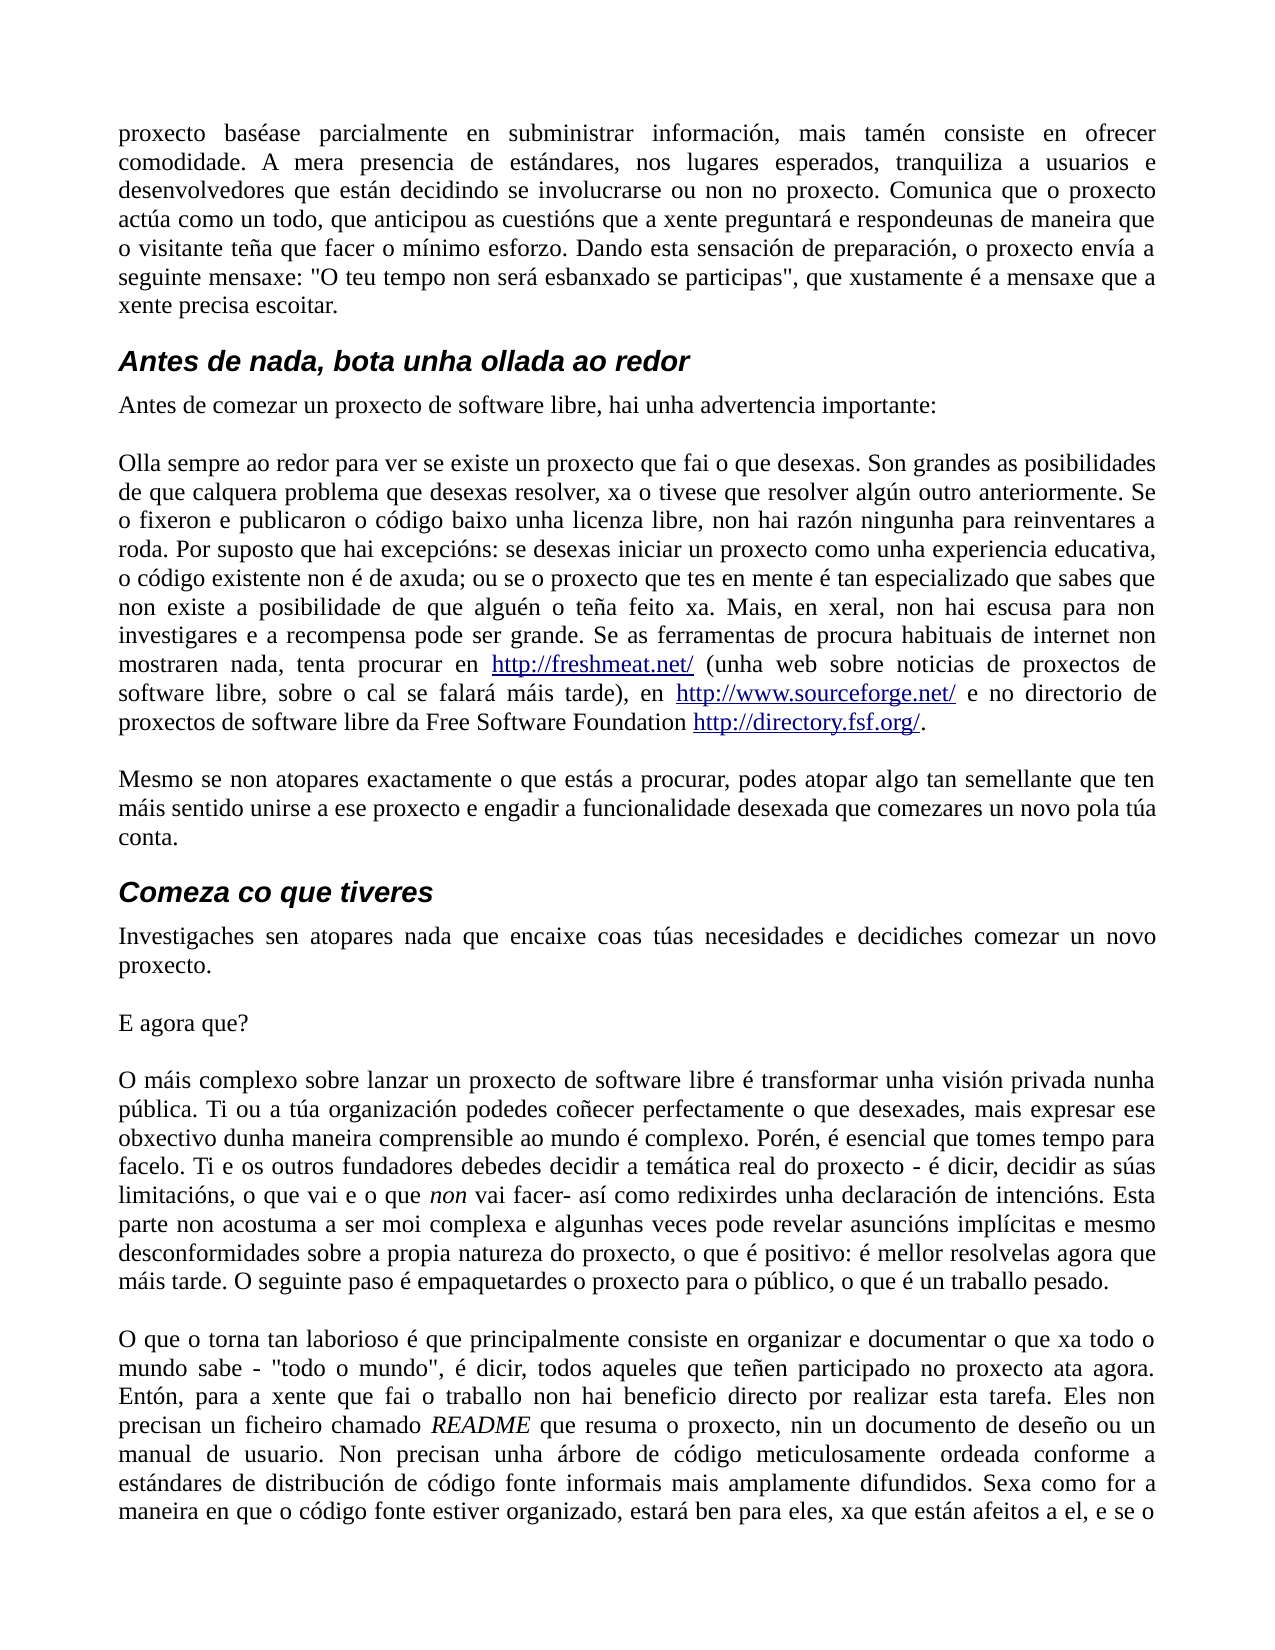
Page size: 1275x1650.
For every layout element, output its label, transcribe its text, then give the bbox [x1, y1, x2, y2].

text Mesmo se non atopares exactamente o que estás a procurar, podes atopar algo tan semellante que ten máis sentido unirse a ese proxecto e engadir a funcionalidade desexada que comezares un novo pola túa conta. [118, 764, 1157, 850]
text proxecto baséase parcialmente en subministrar información, mais tamén consiste en ofrecer comodidade. A mera presencia de estándares, nos lugares esperados, tranquiliza a usuarios e desenvolvedores que están decidindo se involucrarse ou non no proxecto. Comunica que o proxecto actúa como un todo, que anticipou as cuestións que a xente preguntará e respondeunas de maneira que o visitante teña que facer o mínimo esforzo. Dando esta sensación de preparación, o proxecto envía a seguinte mensaxe: "O teu tempo non será esbanxado se participas", que xustamente é a mensaxe que a xente precisa escoitar. [118, 118, 1157, 319]
text Olla sempre ao redor para ver se existe un proxecto que fai o que desexas. Son grandes as posibilidades de que calquera problema que desexas resolver, xa o tivese que resolver algún outro anteriormente. Se o fixeron e publicaron o código baixo unha licenza libre, non hai razón ningunha para reinventares a roda. Por suposto que hai excepcións: se desexas iniciar un proxecto como unha experiencia educativa, o código existente non é de axuda; ou se o proxecto que tes en mente é tan especializado que sabes que non existe a posibilidade de que alguén o teña feito xa. Mais, en xeral, non hai escusa para non investigares e a recompensa pode ser grande. Se as ferramentas de procura habituais de internet non mostraren nada, tenta procurar en http://freshmeat.net/ (unha web sobre noticias de proxectos de software libre, sobre o cal se falará máis tarde), en http://www.sourceforge.net/ e no directorio de proxectos de software libre da Free Software Foundation http://directory.fsf.org/. [118, 448, 1157, 735]
text Investigaches sen atopares nada que encaixe coas túas necesidades e decidiches comezar un novo proxecto. [118, 921, 1157, 979]
text O que o torna tan laborioso é que principalmente consiste en organizar e documentar o que xa todo o mundo sabe - "todo o mundo", é dicir, todos aqueles que teñen participado no proxecto ata agora. Entón, para a xente que fai o traballo non hai beneficio directo por realizar esta tarefa. Eles non precisan un ficheiro chamado README que resuma o proxecto, nin un documento de deseño ou un manual de usuario. Non precisan unha árbore de código meticulosamente ordeada conforme a estándares de distribución de código fonte informais mais amplamente difundidos. Sexa como for a maneira en que o código fonte estiver organizado, estará ben para eles, xa que están afeitos a el, e se o [118, 1324, 1157, 1525]
subtitle Antes de nada, bota unha ollada ao redor [118, 344, 1157, 378]
subtitle Comeza co que tiveres [118, 875, 1157, 909]
text E agora que? [118, 1008, 1157, 1036]
text Antes de comezar un proxecto de software libre, hai unha advertencia importante: [118, 390, 1157, 419]
text O máis complexo sobre lanzar un proxecto de software libre é transformar unha visión privada nunha pública. Ti ou a túa organización podedes coñecer perfectamente o que desexades, mais expresar ese obxectivo dunha maneira comprensible ao mundo é complexo. Porén, é esencial que tomes tempo para facelo. Ti e os outros fundadores debedes decidir a temática real do proxecto - é dicir, decidir as súas limitacións, o que vai e o que non vai facer- así como redixirdes unha declaración de intencións. Esta parte non acostuma a ser moi complexa e algunhas veces pode revelar asuncións implícitas e mesmo desconformidades sobre a propia natureza do proxecto, o que é positivo: é mellor resolvelas agora que máis tarde. O seguinte paso é empaquetardes o proxecto para o público, o que é un traballo pesado. [118, 1065, 1157, 1295]
